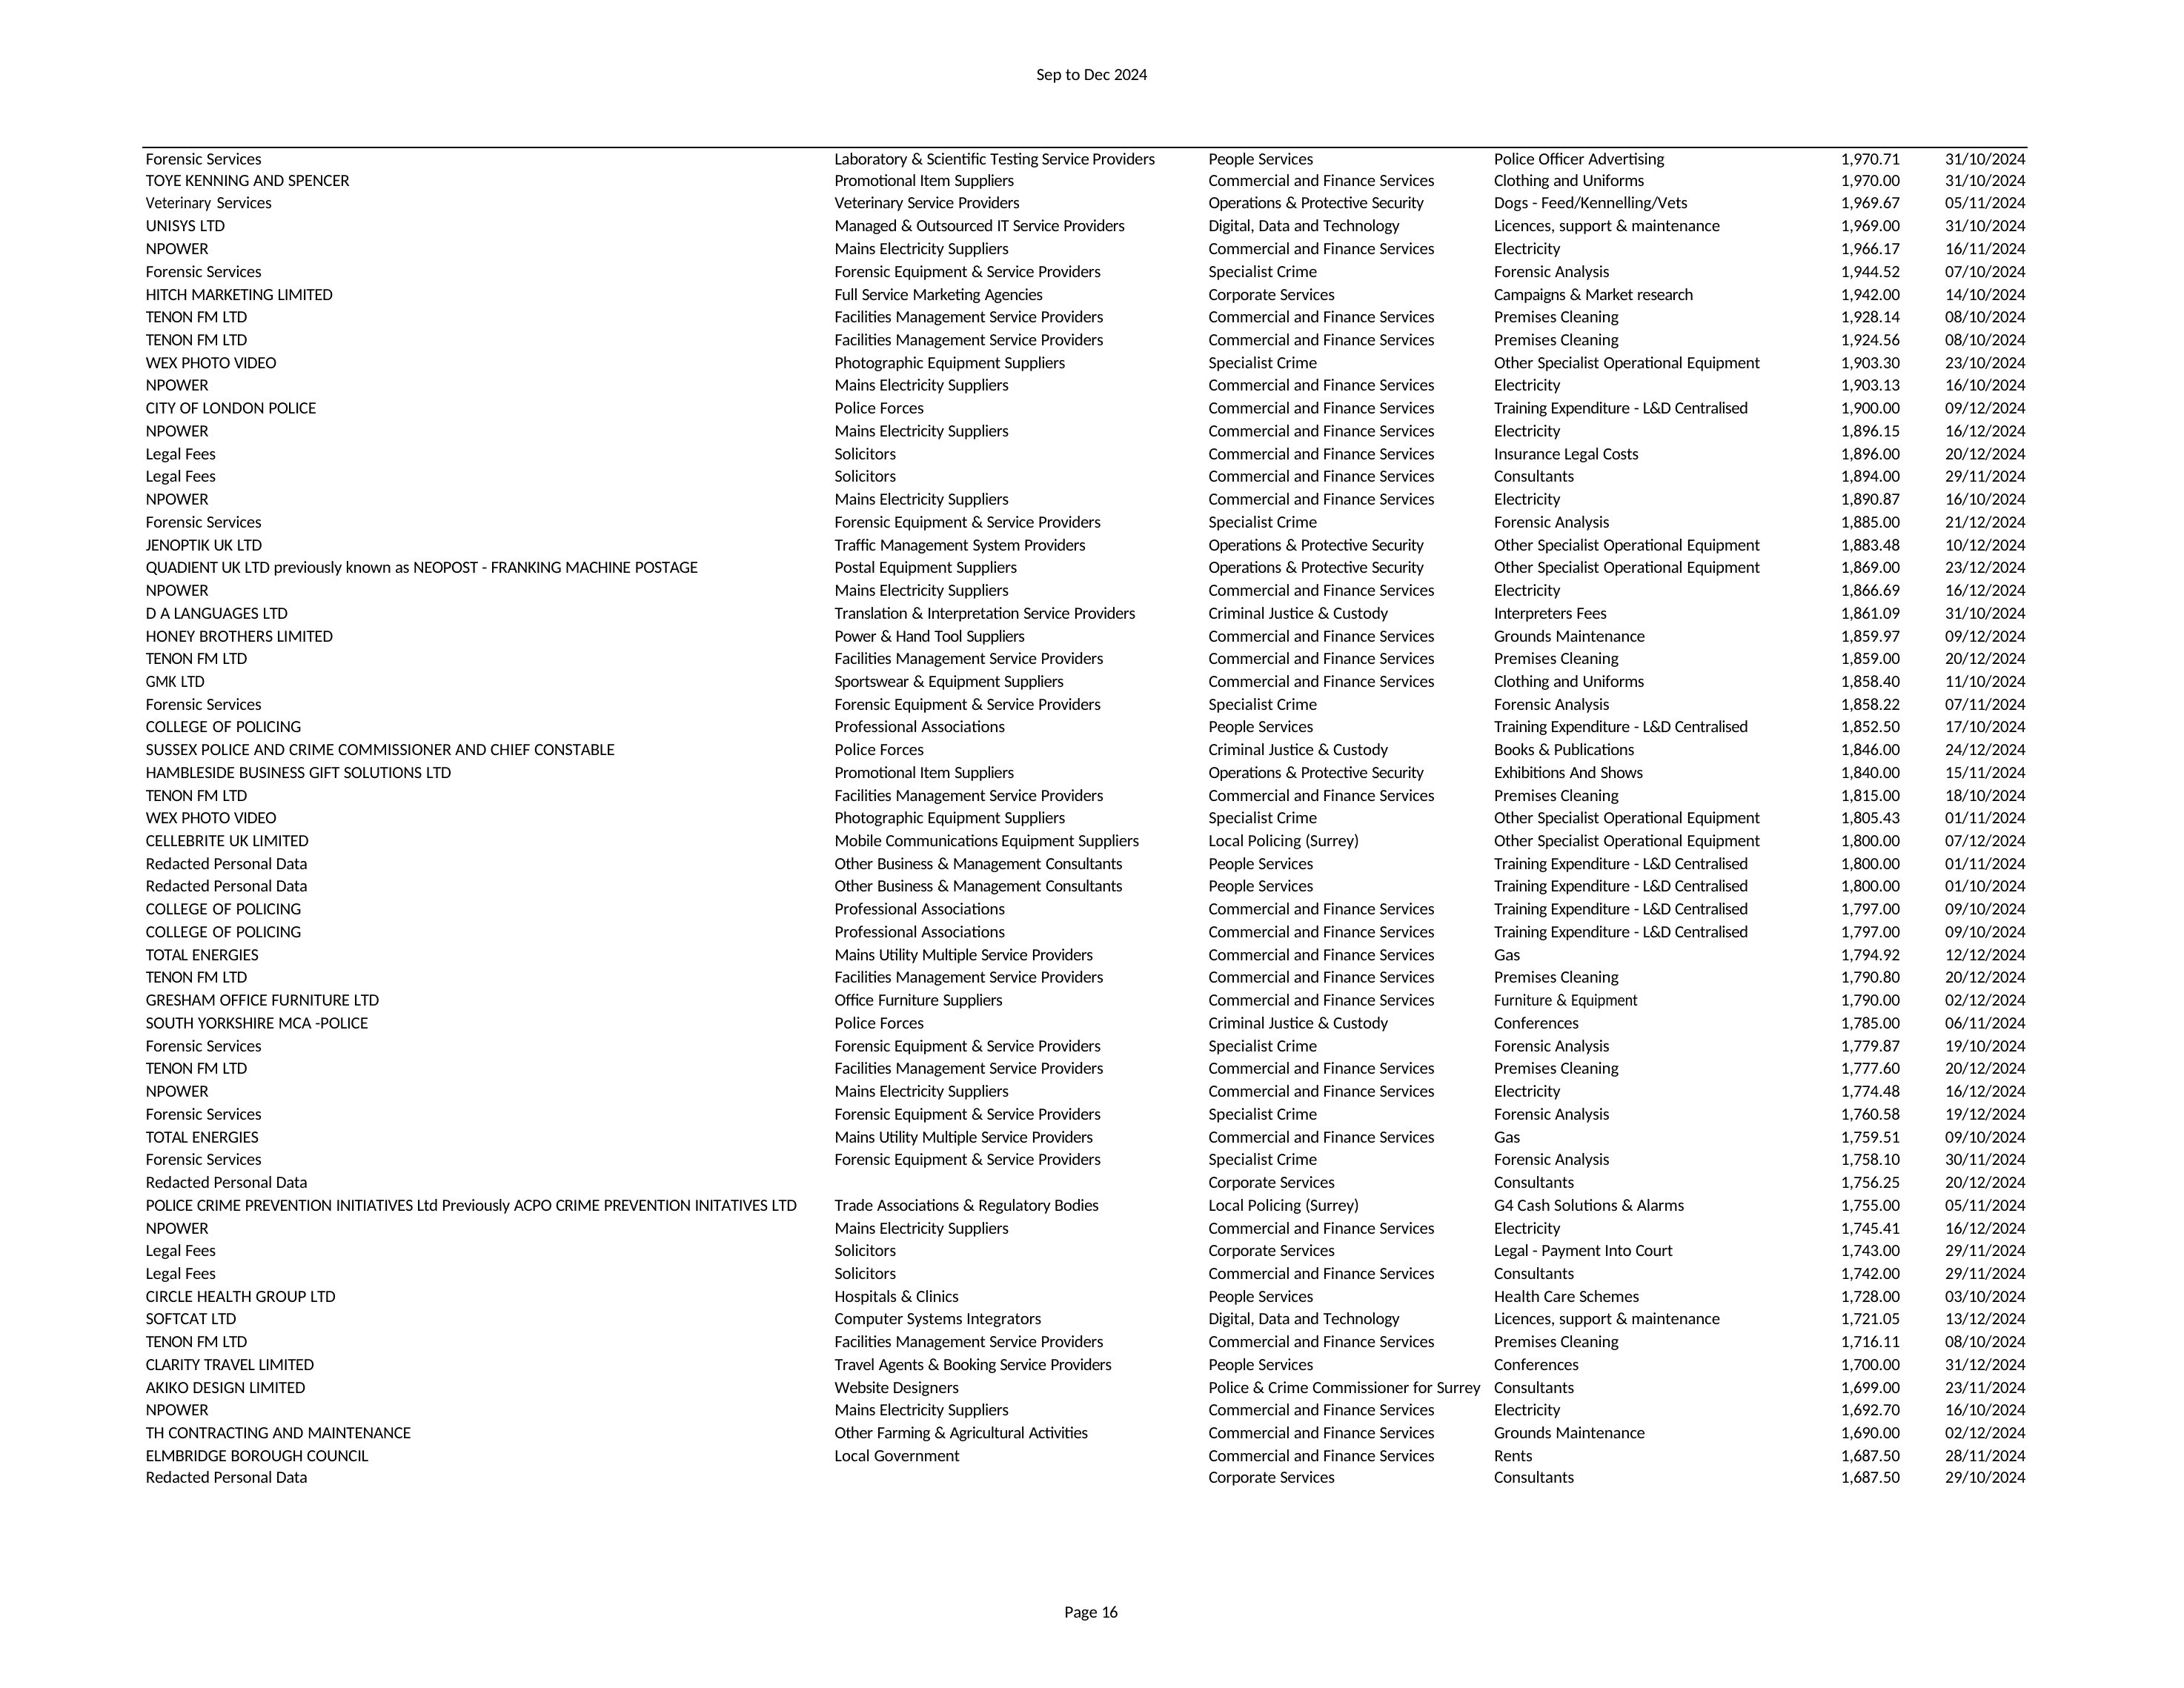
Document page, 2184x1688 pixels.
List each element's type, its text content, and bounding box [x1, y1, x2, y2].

table_cell 11/10/2024 [1908, 670, 2028, 693]
table_cell Books & Publications [1490, 738, 1798, 761]
table_cell 23/11/2024 [1908, 1376, 2028, 1399]
table_cell Solicitors [831, 465, 1205, 488]
table_cell Solicitors [831, 442, 1205, 465]
table_cell Other Business & Management Consultants [831, 875, 1205, 898]
table_cell 1,859.00 [1798, 648, 1907, 670]
table_cell 06/11/2024 [1908, 1011, 2028, 1034]
table_cell Commercial and Finance Services [1205, 784, 1490, 807]
table_cell Mains Utility Multiple Service Providers [831, 943, 1205, 966]
table_cell Premises Cleaning [1490, 966, 1798, 988]
table_cell [831, 1467, 1205, 1489]
table_cell 09/10/2024 [1908, 1126, 2028, 1148]
table_cell 07/10/2024 [1908, 260, 2028, 283]
table_cell Commercial and Finance Services [1205, 1399, 1490, 1421]
table_cell Commercial and Finance Services [1205, 1262, 1490, 1285]
table_cell Professional Associations [831, 898, 1205, 920]
table_cell Forensic Analysis [1490, 1034, 1798, 1057]
table_cell 29/11/2024 [1908, 1262, 2028, 1285]
table_cell Forensic Equipment & Service Providers [831, 693, 1205, 716]
table_cell Commercial and Finance Services [1205, 396, 1490, 419]
table_cell SUSSEX POLICE AND CRIME COMMISSIONER AND CHIEF CONSTABLE [142, 738, 831, 761]
table_cell Conferences [1490, 1011, 1798, 1034]
table_cell 1,969.00 [1798, 215, 1907, 237]
table_cell TOYE KENNING AND SPENCER [142, 169, 831, 192]
table_cell NPOWER [142, 1399, 831, 1421]
table_cell 24/12/2024 [1908, 738, 2028, 761]
table_cell Commercial and Finance Services [1205, 989, 1490, 1011]
table_cell AKIKO DESIGN LIMITED [142, 1376, 831, 1399]
table_cell 21/12/2024 [1908, 511, 2028, 534]
table_cell Legal Fees [142, 465, 831, 488]
table_cell 1,800.00 [1798, 875, 1907, 898]
table_cell [831, 1171, 1205, 1194]
table_cell 19/12/2024 [1908, 1103, 2028, 1126]
table_cell Specialist Crime [1205, 1149, 1490, 1171]
table_cell COLLEGE OF POLICING [142, 920, 831, 943]
table_cell Commercial and Finance Services [1205, 625, 1490, 647]
table_cell Other Specialist Operational Equipment [1490, 807, 1798, 829]
table_cell Corporate Services [1205, 1240, 1490, 1262]
table_cell 16/10/2024 [1908, 488, 2028, 511]
table_cell 14/10/2024 [1908, 283, 2028, 305]
table_cell Mains Electricity Suppliers [831, 419, 1205, 442]
table_cell Veterinary Services [142, 192, 831, 214]
table_cell UNISYS LTD [142, 215, 831, 237]
table_cell 05/11/2024 [1908, 192, 2028, 214]
table_cell 20/12/2024 [1908, 1171, 2028, 1194]
table_cell 1,861.09 [1798, 602, 1907, 625]
table_cell 1,687.50 [1798, 1444, 1907, 1467]
table_cell 29/10/2024 [1908, 1467, 2028, 1489]
table_cell Police Forces [831, 738, 1205, 761]
table_cell 18/10/2024 [1908, 784, 2028, 807]
table_cell Mains Electricity Suppliers [831, 374, 1205, 396]
table_cell Specialist Crime [1205, 351, 1490, 374]
table_cell Commercial and Finance Services [1205, 306, 1490, 328]
table_cell Criminal Justice & Custody [1205, 602, 1490, 625]
table_cell Photographic Equipment Suppliers [831, 351, 1205, 374]
table_cell HAMBLESIDE BUSINESS GIFT SOLUTIONS LTD [142, 761, 831, 784]
table_cell TH CONTRACTING AND MAINTENANCE [142, 1421, 831, 1444]
table_cell HONEY BROTHERS LIMITED [142, 625, 831, 647]
table_cell 01/11/2024 [1908, 807, 2028, 829]
table_cell Other Specialist Operational Equipment [1490, 351, 1798, 374]
table_cell Commercial and Finance Services [1205, 648, 1490, 670]
table_cell 09/10/2024 [1908, 898, 2028, 920]
table_cell Professional Associations [831, 920, 1205, 943]
table_cell Forensic Equipment & Service Providers [831, 511, 1205, 534]
table_cell TOTAL ENERGIES [142, 1126, 831, 1148]
table_cell People Services [1205, 716, 1490, 738]
table_cell Consultants [1490, 1467, 1798, 1489]
table_cell Training Expenditure - L&D Centralised [1490, 396, 1798, 419]
table_cell Computer Systems Integrators [831, 1308, 1205, 1330]
table_cell Mains Electricity Suppliers [831, 579, 1205, 602]
table_cell 1,700.00 [1798, 1353, 1907, 1376]
table_cell Premises Cleaning [1490, 306, 1798, 328]
table_cell Commercial and Finance Services [1205, 442, 1490, 465]
table_cell Commercial and Finance Services [1205, 237, 1490, 260]
table_cell G4 Cash Solutions & Alarms [1490, 1194, 1798, 1217]
table_cell Forensic Equipment & Service Providers [831, 260, 1205, 283]
table_cell Consultants [1490, 1171, 1798, 1194]
table_cell People Services [1205, 875, 1490, 898]
table_cell 1,924.56 [1798, 328, 1907, 351]
table_cell 23/12/2024 [1908, 556, 2028, 579]
table_cell 1,846.00 [1798, 738, 1907, 761]
table_cell 1,890.87 [1798, 488, 1907, 511]
table_cell TENON FM LTD [142, 306, 831, 328]
table_cell Office Furniture Suppliers [831, 989, 1205, 1011]
table_cell Forensic Services [142, 1034, 831, 1057]
table_cell Trade Associations & Regulatory Bodies [831, 1194, 1205, 1217]
table_cell 1,759.51 [1798, 1126, 1907, 1148]
table_cell 1,690.00 [1798, 1421, 1907, 1444]
table_cell Other Specialist Operational Equipment [1490, 556, 1798, 579]
table_cell Facilities Management Service Providers [831, 1330, 1205, 1353]
table_cell 1,743.00 [1798, 1240, 1907, 1262]
table_cell Forensic Services [142, 511, 831, 534]
table_cell COLLEGE OF POLICING [142, 716, 831, 738]
table_cell Forensic Analysis [1490, 260, 1798, 283]
table_cell 1,756.25 [1798, 1171, 1907, 1194]
table_cell Commercial and Finance Services [1205, 1444, 1490, 1467]
table_cell 1,903.30 [1798, 351, 1907, 374]
table_cell Forensic Analysis [1490, 1149, 1798, 1171]
table_cell Consultants [1490, 465, 1798, 488]
table_cell Premises Cleaning [1490, 1330, 1798, 1353]
table_cell 1,800.00 [1798, 829, 1907, 852]
table_cell Specialist Crime [1205, 1103, 1490, 1126]
table_cell 1,970.71 [1798, 148, 1907, 169]
table_cell Corporate Services [1205, 1467, 1490, 1489]
table_cell Criminal Justice & Custody [1205, 1011, 1490, 1034]
table_cell 05/11/2024 [1908, 1194, 2028, 1217]
table_cell 1,794.92 [1798, 943, 1907, 966]
table_cell Commercial and Finance Services [1205, 1126, 1490, 1148]
table_cell JENOPTIK UK LTD [142, 534, 831, 556]
table_cell Commercial and Finance Services [1205, 419, 1490, 442]
table_cell Campaigns & Market research [1490, 283, 1798, 305]
table_cell Solicitors [831, 1262, 1205, 1285]
table_cell 1,852.50 [1798, 716, 1907, 738]
table_cell QUADIENT UK LTD previously known as NEOPOST - FRANKING MACHINE POSTAGE [142, 556, 831, 579]
table_cell Electricity [1490, 579, 1798, 602]
table_cell 1,728.00 [1798, 1285, 1907, 1308]
table_cell HITCH MARKETING LIMITED [142, 283, 831, 305]
table_cell Forensic Services [142, 260, 831, 283]
table_cell Traffic Management System Providers [831, 534, 1205, 556]
table_cell Corporate Services [1205, 283, 1490, 305]
table_cell Forensic Equipment & Service Providers [831, 1103, 1205, 1126]
table_cell Commercial and Finance Services [1205, 1217, 1490, 1239]
table_cell COLLEGE OF POLICING [142, 898, 831, 920]
table_cell 09/12/2024 [1908, 396, 2028, 419]
table_cell 1,858.22 [1798, 693, 1907, 716]
table_cell 1,745.41 [1798, 1217, 1907, 1239]
table_cell Premises Cleaning [1490, 1057, 1798, 1080]
table_cell Promotional Item Suppliers [831, 761, 1205, 784]
table_cell 1,797.00 [1798, 898, 1907, 920]
table_cell 13/12/2024 [1908, 1308, 2028, 1330]
table_cell 16/10/2024 [1908, 1399, 2028, 1421]
table_cell Power & Hand Tool Suppliers [831, 625, 1205, 647]
table_cell 1,896.15 [1798, 419, 1907, 442]
table_cell WEX PHOTO VIDEO [142, 351, 831, 374]
table_cell Training Expenditure - L&D Centralised [1490, 716, 1798, 738]
table_cell 30/11/2024 [1908, 1149, 2028, 1171]
table_cell TENON FM LTD [142, 648, 831, 670]
table_cell Clothing and Uniforms [1490, 169, 1798, 192]
table_cell Managed & Outsourced IT Service Providers [831, 215, 1205, 237]
table_cell Forensic Services [142, 148, 831, 169]
table_cell 1,774.48 [1798, 1080, 1907, 1103]
table_cell Commercial and Finance Services [1205, 898, 1490, 920]
table_cell Facilities Management Service Providers [831, 306, 1205, 328]
table_cell Electricity [1490, 419, 1798, 442]
table_cell Training Expenditure - L&D Centralised [1490, 920, 1798, 943]
table_cell Operations & Protective Security [1205, 192, 1490, 214]
table_cell People Services [1205, 1353, 1490, 1376]
table_cell CELLEBRITE UK LIMITED [142, 829, 831, 852]
table_cell 1,969.67 [1798, 192, 1907, 214]
table_cell Forensic Analysis [1490, 511, 1798, 534]
table_cell 16/11/2024 [1908, 237, 2028, 260]
table_cell Licences, support & maintenance [1490, 1308, 1798, 1330]
table_cell 1,699.00 [1798, 1376, 1907, 1399]
table_cell Commercial and Finance Services [1205, 1330, 1490, 1353]
table_cell ELMBRIDGE BOROUGH COUNCIL [142, 1444, 831, 1467]
table_cell TOTAL ENERGIES [142, 943, 831, 966]
table_cell Specialist Crime [1205, 1034, 1490, 1057]
table_cell 29/11/2024 [1908, 1240, 2028, 1262]
table_cell 1,790.00 [1798, 989, 1907, 1011]
table_cell 1,858.40 [1798, 670, 1907, 693]
table_cell Premises Cleaning [1490, 328, 1798, 351]
table_cell CITY OF LONDON POLICE [142, 396, 831, 419]
table_cell Commercial and Finance Services [1205, 374, 1490, 396]
table_cell Travel Agents & Booking Service Providers [831, 1353, 1205, 1376]
table_cell Grounds Maintenance [1490, 1421, 1798, 1444]
table_cell GMK LTD [142, 670, 831, 693]
table_cell Commercial and Finance Services [1205, 488, 1490, 511]
table_cell Solicitors [831, 1240, 1205, 1262]
table_cell 09/12/2024 [1908, 625, 2028, 647]
table_cell 1,777.60 [1798, 1057, 1907, 1080]
table_cell Forensic Analysis [1490, 1103, 1798, 1126]
table_cell 1,755.00 [1798, 1194, 1907, 1217]
table_cell Police & Crime Commissioner for Surrey [1205, 1376, 1490, 1399]
table_cell 1,970.00 [1798, 169, 1907, 192]
table_cell 20/12/2024 [1908, 442, 2028, 465]
table_cell 08/10/2024 [1908, 328, 2028, 351]
table_cell TENON FM LTD [142, 1057, 831, 1080]
table_cell 1,779.87 [1798, 1034, 1907, 1057]
table_cell 1,742.00 [1798, 1262, 1907, 1285]
table_cell Digital, Data and Technology [1205, 215, 1490, 237]
table_cell Specialist Crime [1205, 260, 1490, 283]
table_cell NPOWER [142, 1217, 831, 1239]
table_cell TENON FM LTD [142, 328, 831, 351]
table_cell Police Forces [831, 396, 1205, 419]
table_cell 1,785.00 [1798, 1011, 1907, 1034]
table_cell 16/12/2024 [1908, 419, 2028, 442]
table_cell Gas [1490, 1126, 1798, 1148]
table_cell 15/11/2024 [1908, 761, 2028, 784]
table_cell Commercial and Finance Services [1205, 1421, 1490, 1444]
table_cell 1,797.00 [1798, 920, 1907, 943]
table_cell Electricity [1490, 1399, 1798, 1421]
table_cell 1,687.50 [1798, 1467, 1907, 1489]
table_cell Police Forces [831, 1011, 1205, 1034]
table_cell Training Expenditure - L&D Centralised [1490, 898, 1798, 920]
table_cell 1,928.14 [1798, 306, 1907, 328]
table_cell 1,883.48 [1798, 534, 1907, 556]
table_cell 02/12/2024 [1908, 1421, 2028, 1444]
table_cell Commercial and Finance Services [1205, 943, 1490, 966]
table_cell 1,800.00 [1798, 852, 1907, 875]
table_cell 1,692.70 [1798, 1399, 1907, 1421]
table_cell Operations & Protective Security [1205, 761, 1490, 784]
table_cell 1,758.10 [1798, 1149, 1907, 1171]
table_cell WEX PHOTO VIDEO [142, 807, 831, 829]
table_cell Interpreters Fees [1490, 602, 1798, 625]
table_cell NPOWER [142, 579, 831, 602]
table_cell 1,815.00 [1798, 784, 1907, 807]
table_cell 1,896.00 [1798, 442, 1907, 465]
table_cell 1,866.69 [1798, 579, 1907, 602]
table_cell 31/12/2024 [1908, 1353, 2028, 1376]
table_cell Furniture & Equipment [1490, 989, 1798, 1011]
table_cell Consultants [1490, 1262, 1798, 1285]
table_cell Digital, Data and Technology [1205, 1308, 1490, 1330]
table_cell People Services [1205, 148, 1490, 169]
table_cell Consultants [1490, 1376, 1798, 1399]
table_cell Police Officer Advertising [1490, 148, 1798, 169]
table_cell Commercial and Finance Services [1205, 670, 1490, 693]
table_cell CIRCLE HEALTH GROUP LTD [142, 1285, 831, 1308]
table_cell 1,859.97 [1798, 625, 1907, 647]
table_cell Forensic Services [142, 693, 831, 716]
table_cell Postal Equipment Suppliers [831, 556, 1205, 579]
table_cell 31/10/2024 [1908, 215, 2028, 237]
table_cell 1,944.52 [1798, 260, 1907, 283]
table_cell Health Care Schemes [1490, 1285, 1798, 1308]
table_cell 16/12/2024 [1908, 1080, 2028, 1103]
table_cell 31/10/2024 [1908, 148, 2028, 169]
table_cell Mains Electricity Suppliers [831, 488, 1205, 511]
table_cell 16/10/2024 [1908, 374, 2028, 396]
table_cell Mains Utility Multiple Service Providers [831, 1126, 1205, 1148]
table_cell 10/12/2024 [1908, 534, 2028, 556]
table_cell Commercial and Finance Services [1205, 169, 1490, 192]
table_cell Redacted Personal Data [142, 1467, 831, 1489]
table_cell Promotional Item Suppliers [831, 169, 1205, 192]
table_cell Mobile Communications Equipment Suppliers [831, 829, 1205, 852]
table_cell Professional Associations [831, 716, 1205, 738]
table_cell Forensic Equipment & Service Providers [831, 1149, 1205, 1171]
table_cell Commercial and Finance Services [1205, 579, 1490, 602]
table_cell Redacted Personal Data [142, 875, 831, 898]
table_cell Translation & Interpretation Service Providers [831, 602, 1205, 625]
table_cell 08/10/2024 [1908, 1330, 2028, 1353]
table_cell Forensic Analysis [1490, 693, 1798, 716]
table_cell Commercial and Finance Services [1205, 966, 1490, 988]
table_cell TENON FM LTD [142, 1330, 831, 1353]
table_cell Forensic Services [142, 1103, 831, 1126]
table_cell 07/11/2024 [1908, 693, 2028, 716]
table_cell Specialist Crime [1205, 511, 1490, 534]
table_cell Local Government [831, 1444, 1205, 1467]
table_cell 1,900.00 [1798, 396, 1907, 419]
table_cell 1,903.13 [1798, 374, 1907, 396]
table_cell Electricity [1490, 1217, 1798, 1239]
table_cell 01/11/2024 [1908, 852, 2028, 875]
table_cell 20/12/2024 [1908, 648, 2028, 670]
table_cell 07/12/2024 [1908, 829, 2028, 852]
table_cell Other Business & Management Consultants [831, 852, 1205, 875]
table_cell NPOWER [142, 237, 831, 260]
table_cell SOUTH YORKSHIRE MCA -POLICE [142, 1011, 831, 1034]
table_cell Facilities Management Service Providers [831, 784, 1205, 807]
table_cell NPOWER [142, 419, 831, 442]
table_cell Licences, support & maintenance [1490, 215, 1798, 237]
table_cell 12/12/2024 [1908, 943, 2028, 966]
table_cell Mains Electricity Suppliers [831, 237, 1205, 260]
table_cell Facilities Management Service Providers [831, 328, 1205, 351]
table_cell NPOWER [142, 488, 831, 511]
table_cell Conferences [1490, 1353, 1798, 1376]
table_cell Forensic Services [142, 1149, 831, 1171]
table_cell GRESHAM OFFICE FURNITURE LTD [142, 989, 831, 1011]
table_cell Gas [1490, 943, 1798, 966]
table_cell People Services [1205, 1285, 1490, 1308]
table_cell 1,721.05 [1798, 1308, 1907, 1330]
table_cell Commercial and Finance Services [1205, 1057, 1490, 1080]
table_cell Operations & Protective Security [1205, 534, 1490, 556]
table_cell 16/12/2024 [1908, 1217, 2028, 1239]
table_cell 29/11/2024 [1908, 465, 2028, 488]
table_cell D A LANGUAGES LTD [142, 602, 831, 625]
table_cell Legal Fees [142, 442, 831, 465]
table_cell Mains Electricity Suppliers [831, 1399, 1205, 1421]
table_cell Local Policing (Surrey) [1205, 829, 1490, 852]
table_cell Specialist Crime [1205, 693, 1490, 716]
table_cell Other Specialist Operational Equipment [1490, 829, 1798, 852]
table_cell Sportswear & Equipment Suppliers [831, 670, 1205, 693]
table_cell CLARITY TRAVEL LIMITED [142, 1353, 831, 1376]
table_cell Facilities Management Service Providers [831, 1057, 1205, 1080]
table_cell 1,716.11 [1798, 1330, 1907, 1353]
table_cell NPOWER [142, 374, 831, 396]
table_cell Forensic Equipment & Service Providers [831, 1034, 1205, 1057]
table_cell Premises Cleaning [1490, 784, 1798, 807]
table_cell Hospitals & Clinics [831, 1285, 1205, 1308]
table_cell Grounds Maintenance [1490, 625, 1798, 647]
table_cell 1,760.58 [1798, 1103, 1907, 1126]
table_cell 1,805.43 [1798, 807, 1907, 829]
table_cell Other Farming & Agricultural Activities [831, 1421, 1205, 1444]
table_cell 08/10/2024 [1908, 306, 2028, 328]
table_cell Mains Electricity Suppliers [831, 1080, 1205, 1103]
table_cell Legal - Payment Into Court [1490, 1240, 1798, 1262]
table_cell 03/10/2024 [1908, 1285, 2028, 1308]
table_cell 16/12/2024 [1908, 579, 2028, 602]
table_cell Premises Cleaning [1490, 648, 1798, 670]
table_cell Commercial and Finance Services [1205, 465, 1490, 488]
table_cell Local Policing (Surrey) [1205, 1194, 1490, 1217]
table_cell Legal Fees [142, 1240, 831, 1262]
table_cell 31/10/2024 [1908, 602, 2028, 625]
table_cell Clothing and Uniforms [1490, 670, 1798, 693]
table_cell Dogs - Feed/Kennelling/Vets [1490, 192, 1798, 214]
table_cell 31/10/2024 [1908, 169, 2028, 192]
table_cell Commercial and Finance Services [1205, 328, 1490, 351]
table_cell Training Expenditure - L&D Centralised [1490, 852, 1798, 875]
table_cell Insurance Legal Costs [1490, 442, 1798, 465]
table_cell 02/12/2024 [1908, 989, 2028, 1011]
table_cell Website Designers [831, 1376, 1205, 1399]
table_cell Commercial and Finance Services [1205, 1080, 1490, 1103]
table_cell 28/11/2024 [1908, 1444, 2028, 1467]
table_cell TENON FM LTD [142, 784, 831, 807]
table_cell Redacted Personal Data [142, 1171, 831, 1194]
table_cell NPOWER [142, 1080, 831, 1103]
table_cell 1,840.00 [1798, 761, 1907, 784]
table_cell 01/10/2024 [1908, 875, 2028, 898]
table_cell Corporate Services [1205, 1171, 1490, 1194]
table_cell 1,885.00 [1798, 511, 1907, 534]
table_cell Other Specialist Operational Equipment [1490, 534, 1798, 556]
table_cell Legal Fees [142, 1262, 831, 1285]
table_cell 1,869.00 [1798, 556, 1907, 579]
table_cell 19/10/2024 [1908, 1034, 2028, 1057]
table_cell 17/10/2024 [1908, 716, 2028, 738]
table_cell Full Service Marketing Agencies [831, 283, 1205, 305]
table_cell Laboratory & Scientific Testing Service Providers [831, 148, 1205, 169]
table_cell Redacted Personal Data [142, 852, 831, 875]
table_cell Electricity [1490, 237, 1798, 260]
table_cell SOFTCAT LTD [142, 1308, 831, 1330]
table_cell 1,790.80 [1798, 966, 1907, 988]
table_cell 20/12/2024 [1908, 1057, 2028, 1080]
table_cell Electricity [1490, 374, 1798, 396]
table_cell TENON FM LTD [142, 966, 831, 988]
table_cell Rents [1490, 1444, 1798, 1467]
table_cell Electricity [1490, 488, 1798, 511]
table_cell 09/10/2024 [1908, 920, 2028, 943]
table_cell Exhibitions And Shows [1490, 761, 1798, 784]
table_cell Mains Electricity Suppliers [831, 1217, 1205, 1239]
table_cell 1,966.17 [1798, 237, 1907, 260]
table_cell Photographic Equipment Suppliers [831, 807, 1205, 829]
table_cell POLICE CRIME PREVENTION INITIATIVES Ltd Previously ACPO CRIME PREVENTION INITATIVES LTD [142, 1194, 831, 1217]
table_cell 1,894.00 [1798, 465, 1907, 488]
table_cell Facilities Management Service Providers [831, 966, 1205, 988]
table_cell Electricity [1490, 1080, 1798, 1103]
table_cell Operations & Protective Security [1205, 556, 1490, 579]
table_cell 20/12/2024 [1908, 966, 2028, 988]
table_cell Veterinary Service Providers [831, 192, 1205, 214]
table_cell Training Expenditure - L&D Centralised [1490, 875, 1798, 898]
table_cell 1,942.00 [1798, 283, 1907, 305]
table_cell Specialist Crime [1205, 807, 1490, 829]
table_cell Criminal Justice & Custody [1205, 738, 1490, 761]
table_cell Facilities Management Service Providers [831, 648, 1205, 670]
table_cell 23/10/2024 [1908, 351, 2028, 374]
table_cell Commercial and Finance Services [1205, 920, 1490, 943]
table_cell People Services [1205, 852, 1490, 875]
